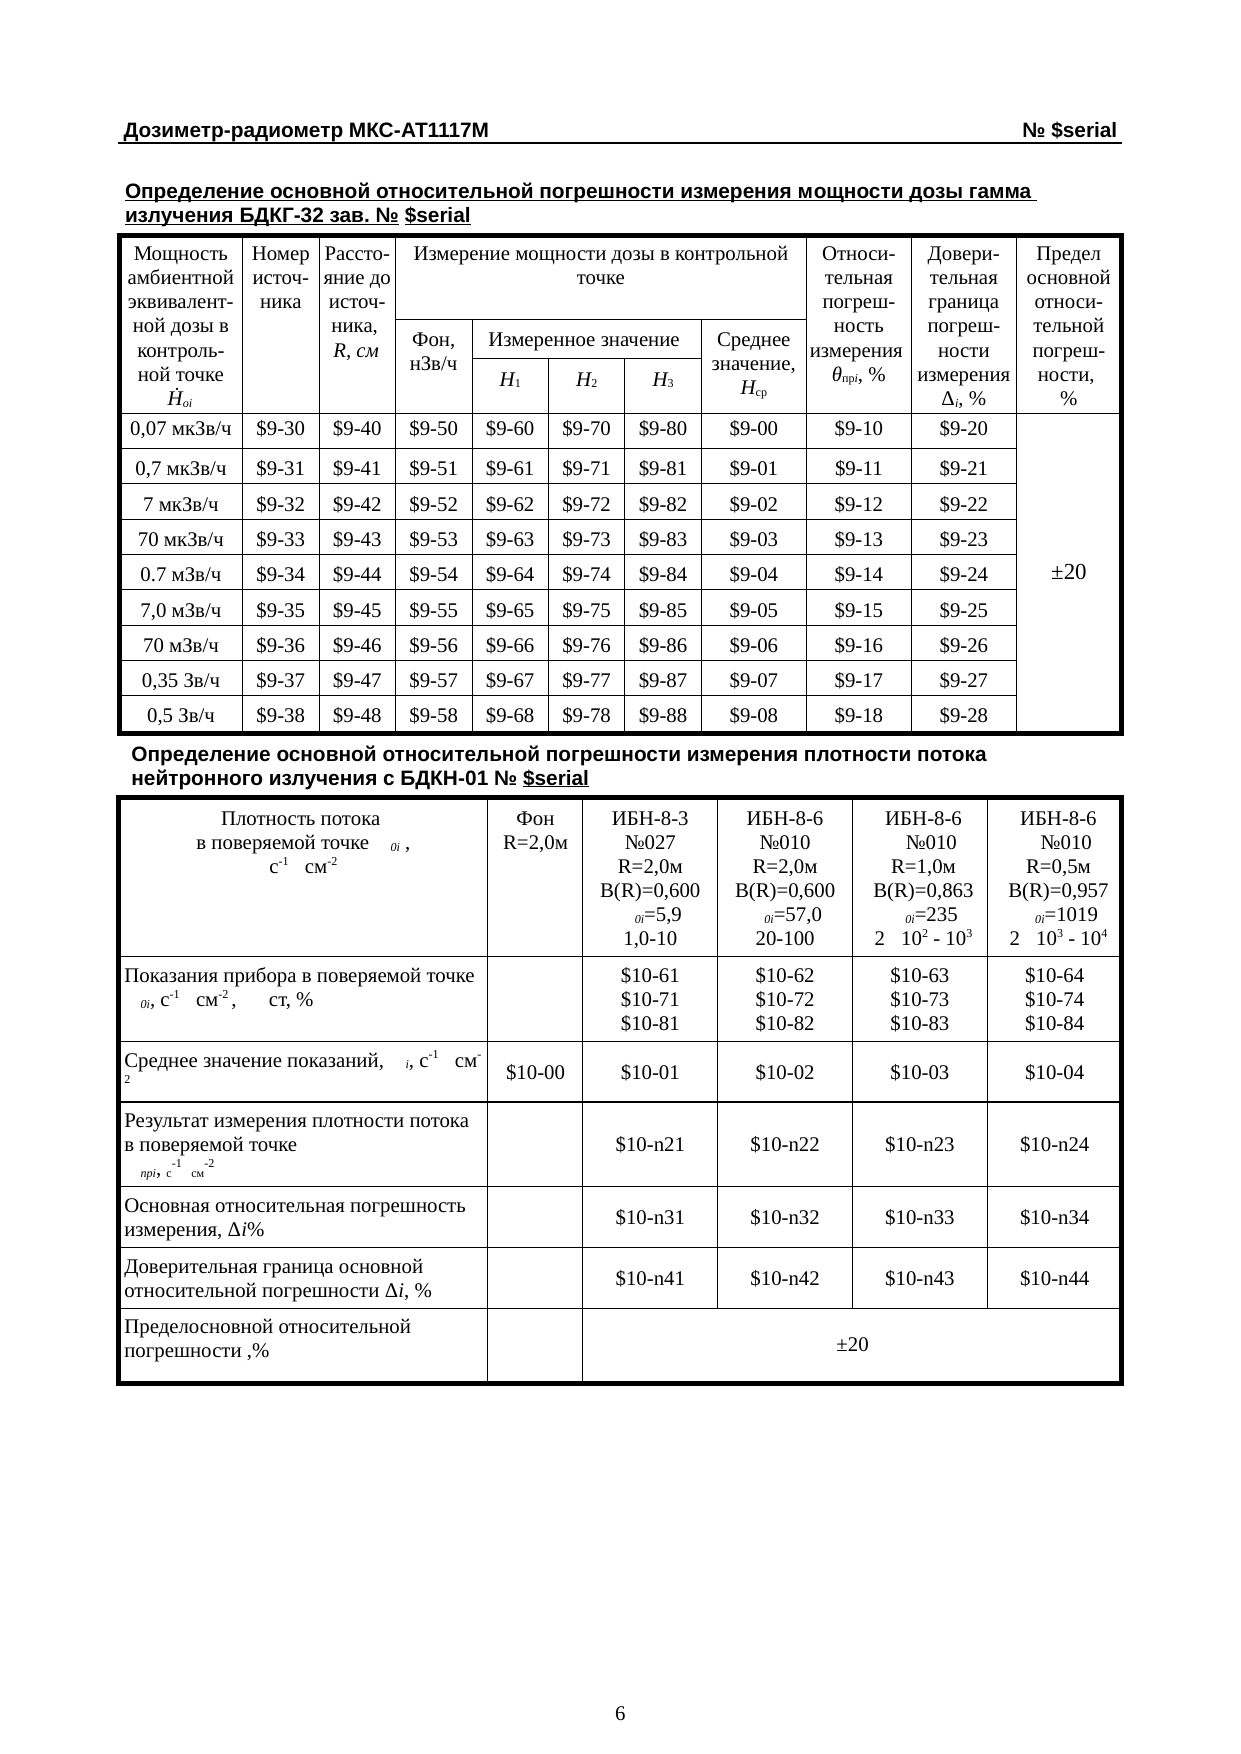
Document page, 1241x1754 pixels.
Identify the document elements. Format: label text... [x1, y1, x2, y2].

table_cell Основная относительная погрешность измерения, Δi% [121, 1187, 487, 1247]
table_cell $9-67 [473, 661, 548, 695]
table_cell $9-12 [807, 484, 911, 519]
table_cell $9-58 [396, 696, 472, 731]
table_cell $9-70 [549, 414, 624, 448]
table_cell $9-05 [702, 590, 806, 624]
table_cell $9-52 [396, 484, 472, 519]
table_cell $9-78 [549, 696, 624, 731]
table_cell $9-45 [320, 590, 395, 624]
table_cell $9-48 [320, 696, 395, 731]
table_cell $9-82 [625, 484, 701, 519]
table_cell $9-33 [243, 520, 319, 554]
table_cell [488, 1187, 582, 1247]
table_cell $10-n22 [718, 1103, 852, 1186]
table_cell $10-n41 [583, 1248, 717, 1307]
table_cell $9-84 [625, 555, 701, 589]
table_cell Среднее значение показаний, i, с-1см-2 [121, 1042, 487, 1101]
table_cell $9-76 [549, 626, 624, 660]
table_cell $10-n33 [853, 1187, 987, 1247]
table_cell $9-53 [396, 520, 472, 554]
table_cell Фон, нЗв/ч [396, 320, 472, 413]
table_cell $9-44 [320, 555, 395, 589]
table_cell 0,7 мкЗв/ч [122, 449, 242, 483]
table_cell $9-60 [473, 414, 548, 448]
table_cell [488, 1103, 582, 1186]
table_cell [488, 957, 582, 1041]
table_cell $9-13 [807, 520, 911, 554]
table_cell $9-87 [625, 661, 701, 695]
table_cell $10-n43 [853, 1248, 987, 1307]
table_cell $9-57 [396, 661, 472, 695]
table_cell 0,35 Зв/ч [122, 661, 242, 695]
table_cell ИБН-8-3 №027 R=2,0м B(R)=0,600 0i=5,9 1,0-10 [583, 800, 717, 956]
table_cell 0,5 Зв/ч [122, 696, 242, 731]
table_cell 7 мкЗв/ч [122, 484, 242, 519]
table_cell [488, 1248, 582, 1307]
table_cell Мощность амбиентной эквивалент-ной дозы в контроль-ной точке Ḣoi [122, 238, 242, 413]
table_cell $9-38 [243, 696, 319, 731]
table_cell $9-88 [625, 696, 701, 731]
table_cell $9-66 [473, 626, 548, 660]
table_cell $9-04 [702, 555, 806, 589]
table_cell ИБН-8-6 №010 R=1,0м B(R)=0,863 0i=235 2102 - 103 [853, 800, 987, 956]
table_cell $10-n34 [988, 1187, 1119, 1247]
table_cell ИБН-8-6 №010 R=0,5м B(R)=0,957 0i=1019 2103 - 104 [988, 800, 1119, 956]
table_cell $9-18 [807, 696, 911, 731]
table_cell $9-68 [473, 696, 548, 731]
table_cell $9-31 [243, 449, 319, 483]
table_cell $9-62 [473, 484, 548, 519]
table_cell $10-62 $10-72 $10-82 [718, 957, 852, 1041]
table_cell $9-17 [807, 661, 911, 695]
table_cell Показания прибора в поверяемой точке 0i, с-1см-2 ,ст, % [121, 957, 487, 1041]
table_cell $9-61 [473, 449, 548, 483]
table_cell $9-36 [243, 626, 319, 660]
table_cell 0.7 мЗв/ч [122, 555, 242, 589]
table_cell $9-55 [396, 590, 472, 624]
table_cell $9-15 [807, 590, 911, 624]
table_cell $9-14 [807, 555, 911, 589]
table_cell $9-10 [807, 414, 911, 448]
table_cell $9-37 [243, 661, 319, 695]
table_cell $10-00 [488, 1042, 582, 1101]
table_cell H2 [549, 359, 624, 413]
table_cell $9-85 [625, 590, 701, 624]
table_cell $9-00 [702, 414, 806, 448]
table_cell $10-01 [583, 1042, 717, 1101]
table_cell 70 мкЗв/ч [122, 520, 242, 554]
table_cell $10-n42 [718, 1248, 852, 1307]
table_cell Доверительная граница основной относительной погрешности Δi, % [121, 1248, 487, 1307]
table_cell Плотность потока в поверяемой точке 0i , с-1см-2 [121, 800, 487, 956]
table_cell $9-25 [912, 590, 1016, 624]
table_cell ±20 [1017, 414, 1119, 731]
table_cell $9-35 [243, 590, 319, 624]
table_cell $9-81 [625, 449, 701, 483]
table_cell $9-22 [912, 484, 1016, 519]
table_cell 70 мЗв/ч [122, 626, 242, 660]
table_cell H3 [625, 359, 701, 413]
table_cell $9-30 [243, 414, 319, 448]
table_header Определение основной относительной погрешности измерения плотности потока нейтронного излучения с БДКН-01 № $serial [118, 736, 1122, 795]
table_cell 0,07 мкЗв/ч [122, 414, 242, 448]
table_cell $9-63 [473, 520, 548, 554]
table_cell Довери-тельная граница погреш-ности измерения Δi, % [912, 238, 1016, 413]
table_cell $10-04 [988, 1042, 1119, 1101]
table_header Определение основной относительной погрешности измерения мощности дозы гамма излучения БДКГ-32 зав. № $serial [119, 174, 1121, 233]
table_cell $10-n44 [988, 1248, 1119, 1307]
table_cell $9-23 [912, 520, 1016, 554]
table_cell $9-47 [320, 661, 395, 695]
table_cell $9-21 [912, 449, 1016, 483]
table_cell $10-n32 [718, 1187, 852, 1247]
table_cell $10-61 $10-71 $10-81 [583, 957, 717, 1041]
table_cell $9-64 [473, 555, 548, 589]
table_cell $9-24 [912, 555, 1016, 589]
table_cell $9-54 [396, 555, 472, 589]
table_cell $9-03 [702, 520, 806, 554]
table_cell $9-08 [702, 696, 806, 731]
table_cell $9-51 [396, 449, 472, 483]
table_cell $9-16 [807, 626, 911, 660]
table_cell $9-41 [320, 449, 395, 483]
table_cell $10-63 $10-73 $10-83 [853, 957, 987, 1041]
table_cell $9-01 [702, 449, 806, 483]
table_cell $9-80 [625, 414, 701, 448]
table_cell Пределосновной относительной погрешности ,% [121, 1309, 487, 1381]
table_cell $10-n21 [583, 1103, 717, 1186]
table_cell Измеренное значение [473, 320, 701, 358]
table_cell $9-06 [702, 626, 806, 660]
table_cell Результат измерения плотности потока в поверяемой точке npi, с-1см-2 [121, 1103, 487, 1186]
table_cell $9-43 [320, 520, 395, 554]
table_cell 7,0 мЗв/ч [122, 590, 242, 624]
table_cell $9-27 [912, 661, 1016, 695]
table_cell Измерение мощности дозы в контрольной точке [396, 238, 806, 319]
table_cell $10-64 $10-74 $10-84 [988, 957, 1119, 1041]
table_cell $9-86 [625, 626, 701, 660]
table_cell $9-74 [549, 555, 624, 589]
table_cell $10-02 [718, 1042, 852, 1101]
table_cell $9-65 [473, 590, 548, 624]
table_cell $9-20 [912, 414, 1016, 448]
table_cell $9-07 [702, 661, 806, 695]
table_cell $9-26 [912, 626, 1016, 660]
table_cell Номер источ-ника [243, 238, 319, 413]
table_cell Относи-тельная погреш-ность измерения θпрi, % [807, 238, 911, 413]
table_cell $9-02 [702, 484, 806, 519]
table_cell $10-n23 [853, 1103, 987, 1186]
table_cell $9-77 [549, 661, 624, 695]
table_cell $9-40 [320, 414, 395, 448]
table_cell $9-34 [243, 555, 319, 589]
table_cell ИБН-8-6 №010 R=2,0м B(R)=0,600 0i=57,0 20-100 [718, 800, 852, 956]
table_cell $10-n24 [988, 1103, 1119, 1186]
table_cell $9-46 [320, 626, 395, 660]
table_cell $9-50 [396, 414, 472, 448]
table_cell $9-83 [625, 520, 701, 554]
table_cell Среднее значение, Hср [702, 320, 806, 413]
table_cell $10-n31 [583, 1187, 717, 1247]
table_cell Рассто-яние до источ-ника, R, см [320, 238, 395, 413]
table_cell [488, 1309, 582, 1381]
table_cell Предел основной относи-тельной погреш-ности, % [1017, 238, 1119, 413]
table_cell $10-03 [853, 1042, 987, 1101]
table_cell $9-72 [549, 484, 624, 519]
table_cell $9-11 [807, 449, 911, 483]
table_cell $9-32 [243, 484, 319, 519]
table_cell H1 [473, 359, 548, 413]
table_cell $9-56 [396, 626, 472, 660]
table_cell ±20 [583, 1309, 1119, 1381]
table_cell $9-75 [549, 590, 624, 624]
table_cell $9-73 [549, 520, 624, 554]
table_cell $9-42 [320, 484, 395, 519]
table_cell Фон R=2,0м [488, 800, 582, 956]
table_cell $9-28 [912, 696, 1016, 731]
table_cell $9-71 [549, 449, 624, 483]
